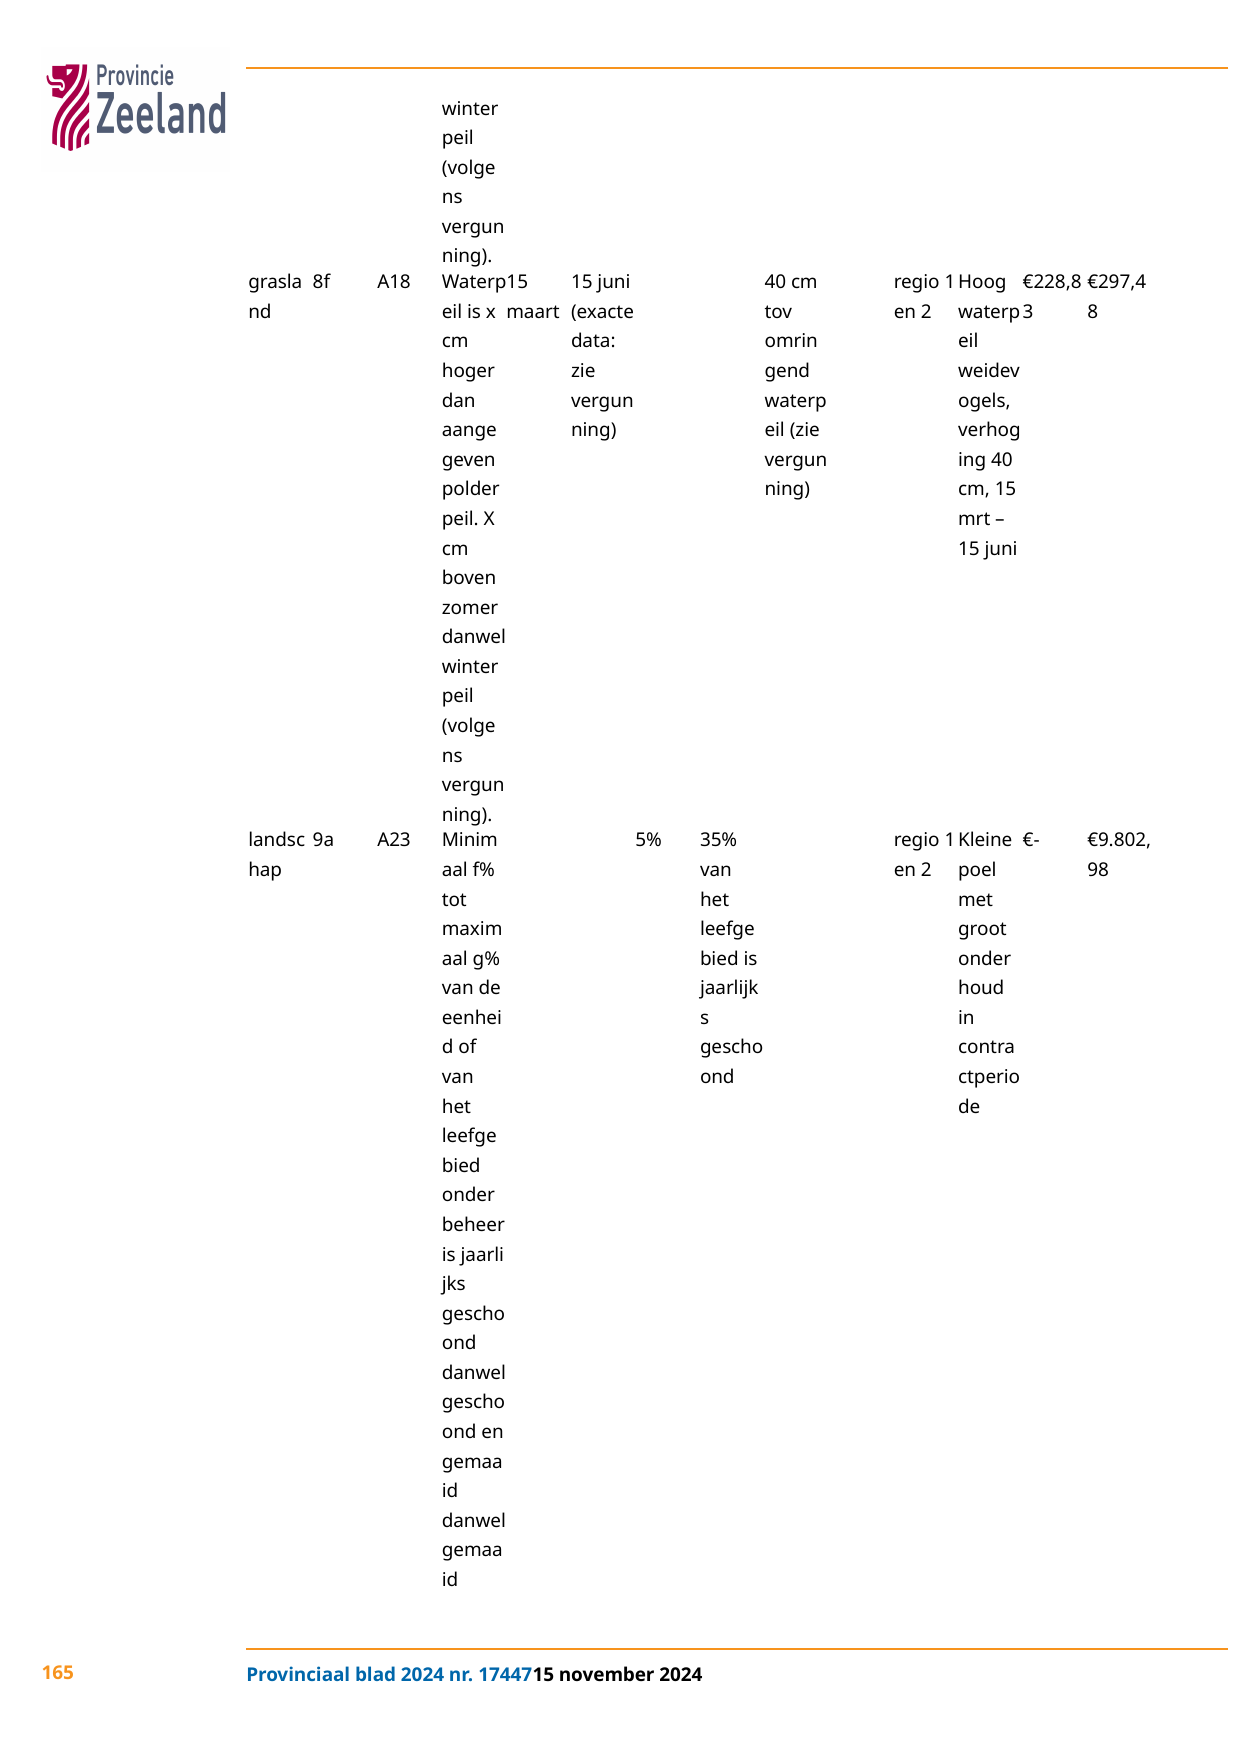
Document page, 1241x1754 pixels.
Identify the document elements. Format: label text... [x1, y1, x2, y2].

table_cell Hoog waterpeil weidevogels, verhoging 40 cm, 15 mrt – 15 juni [958, 269, 1022, 827]
table_cell [248, 95, 312, 268]
table_cell [1023, 95, 1087, 268]
table_cell [958, 95, 1022, 268]
table_cell Waterpeil is x cm hoger dan aangegeven polderpeil. X cm boven zomer danwel winterpeil (volgens vergunning). [442, 269, 506, 827]
picture [41, 47, 231, 172]
table_cell grasland [248, 269, 312, 827]
table_cell €228,83 [1023, 269, 1087, 827]
table_cell 9a [313, 827, 377, 1592]
table_cell €- [1023, 827, 1087, 1592]
table_cell 5% [635, 827, 700, 1592]
table_cell 8f [313, 269, 377, 827]
table_cell [894, 95, 958, 268]
table_cell A18 [377, 269, 442, 827]
table_cell [1087, 95, 1152, 268]
table_cell 35% van het leefgebied is jaarlijks geschoond [700, 827, 764, 1592]
table_cell [829, 95, 893, 268]
table_cell [764, 827, 829, 1592]
table_cell landschap [248, 827, 312, 1592]
table_cell 40 cm tov omringend waterpeil (zie vergunning) [764, 269, 829, 827]
table_cell [700, 95, 764, 268]
table_cell winterpeil (volgens vergunning). [442, 95, 506, 268]
table_cell €9.802,98 [1087, 827, 1152, 1592]
table_cell [829, 269, 893, 827]
table_cell [506, 827, 571, 1592]
table_cell €297,48 [1087, 269, 1152, 827]
table_cell [764, 95, 829, 268]
table_cell [635, 95, 700, 268]
table_cell regio 1 en 2 [894, 269, 958, 827]
table_cell [313, 95, 377, 268]
table_cell [829, 827, 893, 1592]
table_cell [377, 95, 442, 268]
table_cell [635, 269, 700, 827]
table_cell 15 juni (exacte data: zie vergunning) [571, 269, 635, 827]
table_cell Minimaal f% tot maximaal g% van de eenheid of van het leefgebied onder beheer is jaarlijks geschoond danwel geschoond en gemaaid danwel gemaaid [442, 827, 506, 1592]
table_cell [700, 269, 764, 827]
table_cell 15 maart [506, 269, 571, 827]
table_cell [506, 95, 571, 268]
table_cell [571, 95, 635, 268]
table_cell [571, 827, 635, 1592]
table_cell A23 [377, 827, 442, 1592]
table_cell regio 1 en 2 [894, 827, 958, 1592]
table_cell Kleine poel met groot onderhoud in contractperiode [958, 827, 1022, 1592]
